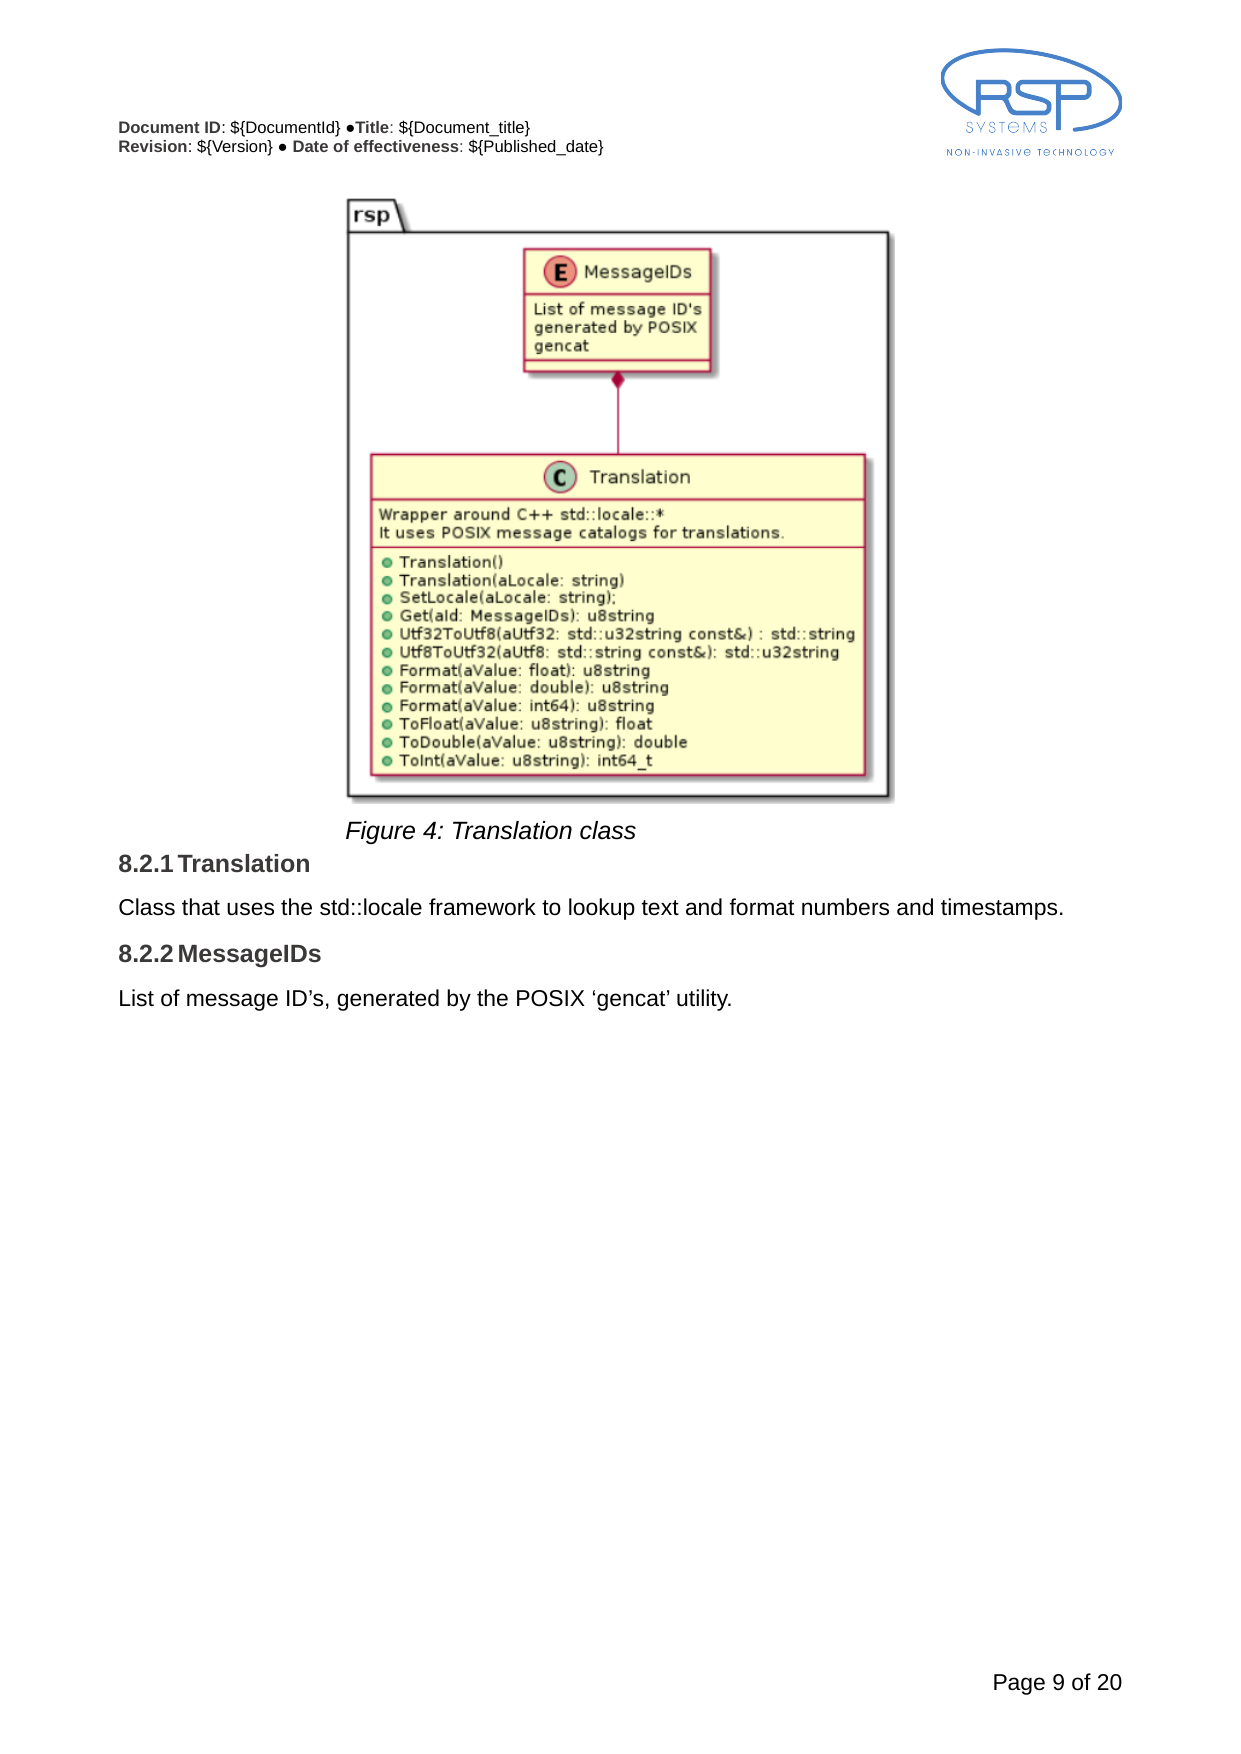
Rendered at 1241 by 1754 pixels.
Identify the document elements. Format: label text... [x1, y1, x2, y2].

subtitle Translation [118, 186, 1122, 877]
text List of message ID’s, generated by the POSIX ‘gencat’ utility. [118, 984, 1122, 1011]
text Class that uses the std::locale framework to lookup text and format numbers and timestamps. [118, 894, 1122, 921]
picture [345, 198, 895, 804]
subtitle MessageIDs [118, 939, 1122, 968]
picture [941, 48, 1123, 156]
list Figure 4: Translation class [345, 804, 895, 844]
